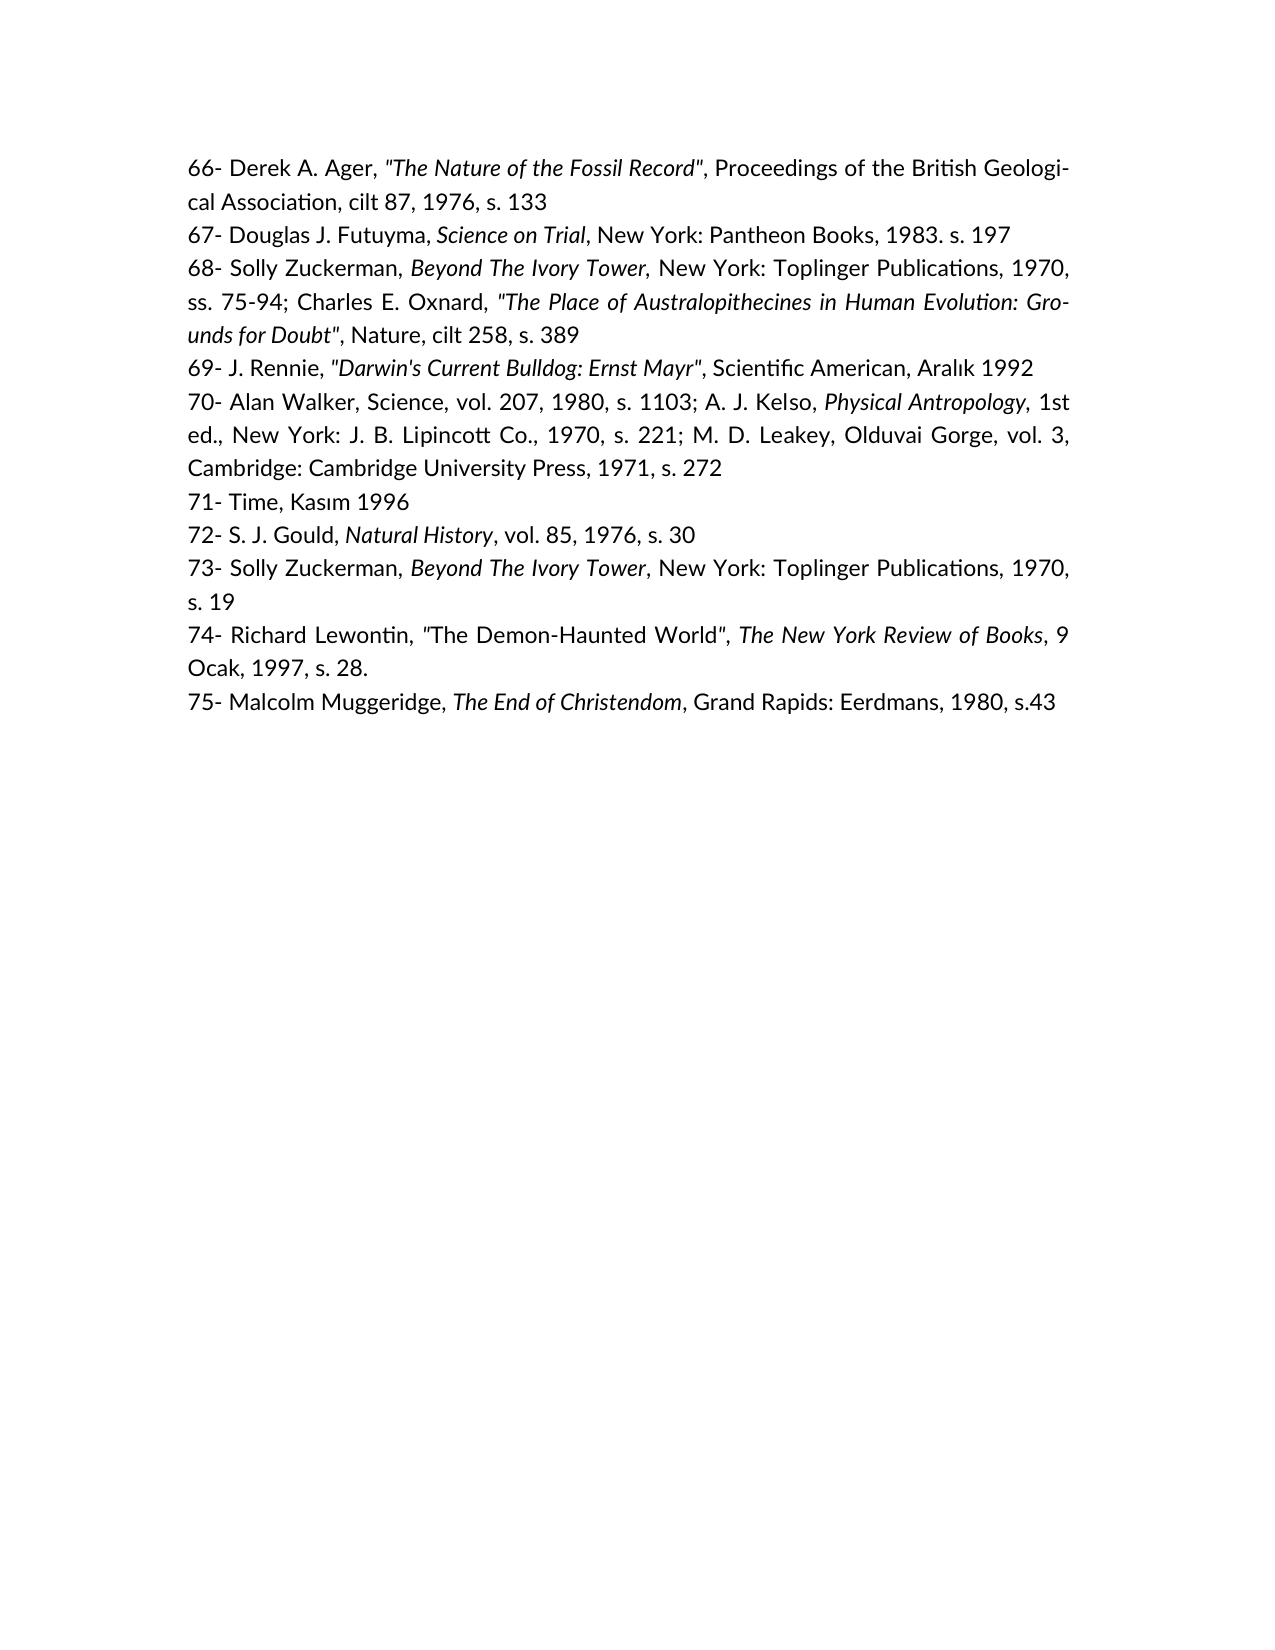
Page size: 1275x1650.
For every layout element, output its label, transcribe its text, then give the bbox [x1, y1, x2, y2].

text 72- S. J. Go­uld, Na­tu­ral His­tory, vol. 85, 1976, s. 30 [187, 517, 1070, 550]
text 67- Do­ug­las J. Fu­tuy­ma, Sci­en­ce on Tri­al, New York: Pant­he­on Bo­oks, 1983. s. 197 [187, 217, 1070, 250]
text 69- J. Ren­nie, "Dar­win's Cur­rent Bull­dog: Ernst Mayr", Sci­en­ti­fic Ame­ri­can, Ara­lık 1992 [187, 350, 1070, 383]
text 66- De­rek A. Ager, "The Na­tu­re of the Fos­sil Re­cord", Pro­ce­edings of the Bri­tish Ge­olo­gi­cal As­so­ci­ati­on, cilt 87, 1976, s. 133 [187, 150, 1070, 217]
text 70- Alan Wal­ker, Sci­en­ce, vol. 207, 1980, s. 1103; A. J. Kel­so, Physi­cal Ant­ro­po­logy, 1st ed., New York: J. B. Li­pin­cott Co., 1970, s. 221; M. D. Le­akey, Ol­du­vai Gor­ge, vol. 3, Camb­rid­ge: Camb­rid­ge Uni­ver­sity Press, 1971, s. 272 [187, 383, 1070, 483]
text 73- Solly Zuc­ker­man, Be­yond The Ivory To­wer, New York: Top­lin­ger Pub­li­ca­ti­ons, 1970, s. 19 [187, 550, 1070, 617]
text 71- Ti­me, Ka­sım 1996 [187, 483, 1070, 517]
text 68- Solly Zuc­ker­man, Be­yond The Ivory To­wer, New York: Top­lin­ger Pub­li­ca­ti­ons, 1970, ss. 75-94; Char­les E. Ox­nard, "The Pla­ce of Aust­ra­lo­pit­he­ci­nes in Hu­man Evo­lu­ti­on: Gro­unds for Do­ubt", Na­tu­re, cilt 258, s. 389 [187, 250, 1070, 350]
text 74- Ric­hard Le­won­tin, "The De­mon-Ha­un­ted World", The New York Re­vi­ew of Bo­oks, 9 Ocak, 1997, s. 28. [187, 617, 1070, 683]
text 75- Mal­colm Mug­ge­rid­ge, The End of Chris­ten­dom, Grand Ra­pids: Eerd­mans, 1980, s.43 [187, 683, 1070, 717]
